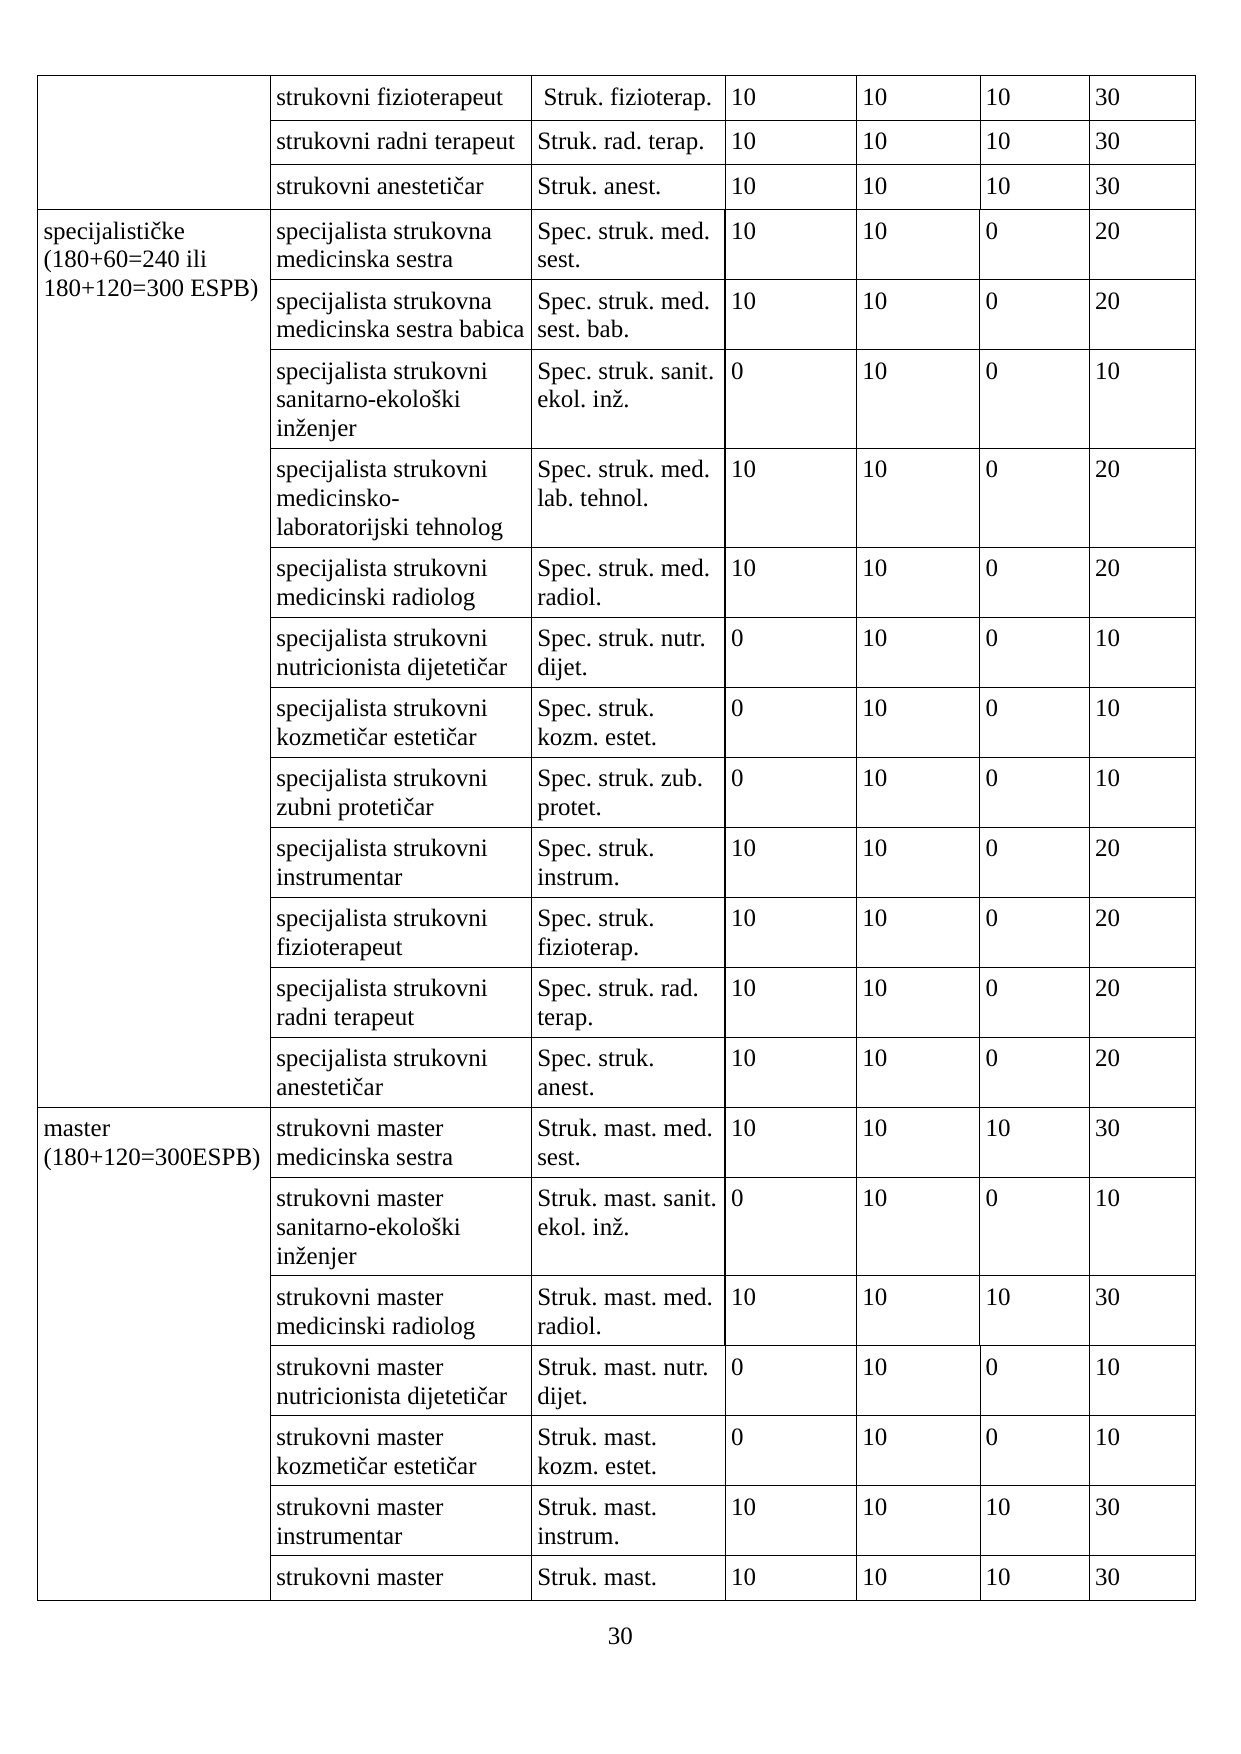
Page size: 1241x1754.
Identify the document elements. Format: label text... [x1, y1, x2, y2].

table_cell 10 [726, 76, 856, 120]
table_cell master (180+120=300ESPB) [38, 1108, 270, 1600]
table_cell 0 [980, 350, 1089, 448]
table_cell 10 [857, 1416, 980, 1485]
table_cell 20 [1090, 968, 1195, 1037]
table_cell strukovni master [271, 1556, 531, 1600]
table_cell 10 [726, 1108, 856, 1177]
table_cell 10 [857, 350, 979, 448]
table_cell specijalista strukovni medicinski radiolog [271, 548, 531, 617]
table_cell Spec. struk. nutr. dijet. [532, 618, 724, 687]
table_cell 10 [857, 1108, 979, 1177]
table_cell 0 [980, 828, 1089, 897]
table_cell 10 [981, 121, 1089, 164]
table_cell 0 [726, 350, 856, 448]
table_cell 10 [857, 1346, 980, 1415]
table_cell specijalista strukovni sanitarno-ekološki inženjer [271, 350, 531, 448]
table_cell specijalista strukovni kozmetičar estetičar [271, 688, 531, 757]
table_cell 0 [980, 898, 1089, 967]
table_cell 10 [726, 898, 856, 967]
table_cell 10 [857, 688, 979, 757]
table_cell strukovni master medicinski radiolog [271, 1276, 531, 1345]
table_cell 10 [726, 165, 856, 209]
table_cell 10 [1090, 758, 1195, 827]
table_cell Spec. struk. fizioterap. [532, 898, 724, 967]
table_cell strukovni fizioterapeut [271, 76, 531, 120]
table_cell 20 [1090, 449, 1195, 547]
table_cell 10 [1090, 1346, 1195, 1415]
table_cell 20 [1090, 548, 1195, 617]
table_cell strukovni master kozmetičar estetičar [271, 1416, 531, 1485]
table_cell Spec. struk. med. radiol. [532, 548, 724, 617]
table_cell Struk. anest. [532, 165, 725, 209]
table_cell 10 [857, 898, 979, 967]
table_cell 10 [726, 121, 856, 164]
table_cell 10 [726, 280, 856, 349]
table_cell Struk. mast. med. radiol. [532, 1276, 724, 1345]
table_cell 0 [726, 758, 856, 827]
table_cell 0 [980, 280, 1089, 349]
table_cell 10 [857, 758, 979, 827]
table_cell 10 [857, 210, 979, 279]
table_cell 0 [980, 1038, 1089, 1107]
table_cell Struk. rad. terap. [532, 121, 725, 164]
table_cell strukovni anestetičar [271, 165, 531, 209]
table_cell specijalista strukovni instrumentar [271, 828, 531, 897]
table_cell 10 [980, 1276, 1089, 1345]
table_cell 10 [726, 1038, 856, 1107]
table_cell 0 [726, 1178, 856, 1275]
table_cell 10 [857, 1038, 979, 1107]
table_cell Spec. struk. zub. protet. [532, 758, 724, 827]
table_cell 0 [980, 758, 1089, 827]
table_cell 30 [1090, 165, 1195, 209]
table_cell 10 [857, 548, 979, 617]
table_cell Struk. mast. sanit. ekol. inž. [532, 1178, 724, 1275]
table_cell specijalista strukovni anestetičar [271, 1038, 531, 1107]
table_cell Struk. mast. [532, 1556, 725, 1600]
table_cell 0 [726, 1346, 856, 1415]
table_cell 0 [980, 968, 1089, 1037]
table_cell strukovni master instrumentar [271, 1486, 531, 1555]
table_cell 10 [1090, 1178, 1195, 1275]
table_cell 10 [857, 1556, 980, 1600]
table_cell 10 [1090, 350, 1195, 448]
table_cell strukovni master medicinska sestra [271, 1108, 531, 1177]
table_cell 20 [1090, 280, 1195, 349]
table_cell 10 [857, 968, 979, 1037]
table_cell strukovni master nutricionista dijetetičar [271, 1346, 531, 1415]
table_cell 10 [726, 548, 856, 617]
table_cell 10 [857, 165, 980, 209]
table_cell 10 [726, 1276, 856, 1345]
table_cell 20 [1090, 828, 1195, 897]
table_cell 10 [1090, 618, 1195, 687]
table_cell 10 [726, 828, 856, 897]
table_cell 10 [726, 1556, 856, 1600]
table_cell 10 [981, 1556, 1089, 1600]
table_cell Spec. struk. med. lab. tehnol. [532, 449, 724, 547]
table_cell 20 [1090, 898, 1195, 967]
table_cell 0 [980, 449, 1089, 547]
table_cell Spec. struk. kozm. estet. [532, 688, 724, 757]
table_cell strukovni master sanitarno-ekološki inženjer [271, 1178, 531, 1275]
table_cell [38, 76, 270, 209]
table_cell specijalističke (180+60=240 ili 180+120=300 ESPB) [38, 210, 270, 1107]
table_cell Spec. struk. rad. terap. [532, 968, 724, 1037]
table_cell 0 [726, 1416, 856, 1485]
table_cell 10 [857, 1178, 979, 1275]
table_cell specijalista strukovna medicinska sestra [271, 210, 531, 279]
table_cell Struk. mast. med. sest. [532, 1108, 724, 1177]
table_cell 10 [980, 1108, 1089, 1177]
table_cell 10 [857, 1486, 980, 1555]
table_cell Struk. mast. nutr. dijet. [532, 1346, 725, 1415]
table_cell 0 [980, 548, 1089, 617]
table_cell 0 [726, 688, 856, 757]
table_cell 10 [857, 449, 979, 547]
table_cell 10 [857, 280, 979, 349]
table_cell 10 [981, 165, 1089, 209]
table_cell 0 [981, 1346, 1089, 1415]
table_cell specijalista strukovni nutricionista dijetetičar [271, 618, 531, 687]
table_cell Spec. struk. sanit. ekol. inž. [532, 350, 724, 448]
table_cell 0 [980, 1178, 1089, 1275]
table_cell 30 [1090, 76, 1195, 120]
table_cell 10 [981, 1486, 1089, 1555]
table_cell 0 [726, 618, 856, 687]
table_cell 20 [1090, 210, 1195, 279]
table_cell specijalista strukovni fizioterapeut [271, 898, 531, 967]
table_cell 30 [1090, 121, 1195, 164]
table_cell 10 [726, 1486, 856, 1555]
table_cell 10 [857, 76, 980, 120]
table_cell 10 [1090, 1416, 1195, 1485]
table_cell 10 [857, 828, 979, 897]
table_cell strukovni radni terapeut [271, 121, 531, 164]
table_cell 10 [981, 76, 1089, 120]
table_cell 0 [980, 210, 1089, 279]
table_cell 20 [1090, 1038, 1195, 1107]
table_cell specijalista strukovni zubni protetičar [271, 758, 531, 827]
table_cell Spec. struk. med. sest. [532, 210, 724, 279]
table_cell Spec. struk. anest. [532, 1038, 724, 1107]
table_cell 30 [1090, 1556, 1195, 1600]
table_cell 10 [857, 1276, 979, 1345]
table_cell Spec. struk. med. sest. bab. [532, 280, 724, 349]
table_cell specijalista strukovni radni terapeut [271, 968, 531, 1037]
table_cell specijalista strukovni medicinsko-laboratorijski tehnolog [271, 449, 531, 547]
table_cell Struk. mast. instrum. [532, 1486, 725, 1555]
table_cell Spec. struk. instrum. [532, 828, 724, 897]
table_cell 0 [981, 1416, 1089, 1485]
table_cell specijalista strukovna medicinska sestra babica [271, 280, 531, 349]
table_cell 10 [857, 121, 980, 164]
table_cell 10 [857, 618, 979, 687]
table_cell 0 [980, 688, 1089, 757]
table_cell 10 [726, 968, 856, 1037]
table_cell 0 [980, 618, 1089, 687]
table_cell Struk. mast. kozm. estet. [532, 1416, 725, 1485]
table_cell 30 [1090, 1486, 1195, 1555]
table_cell 10 [1090, 688, 1195, 757]
table_cell 30 [1090, 1276, 1195, 1345]
table_cell Struk. fizioterap. [532, 76, 725, 120]
table_cell 30 [1090, 1108, 1195, 1177]
table_cell 10 [726, 449, 856, 547]
table_cell 10 [726, 210, 856, 279]
